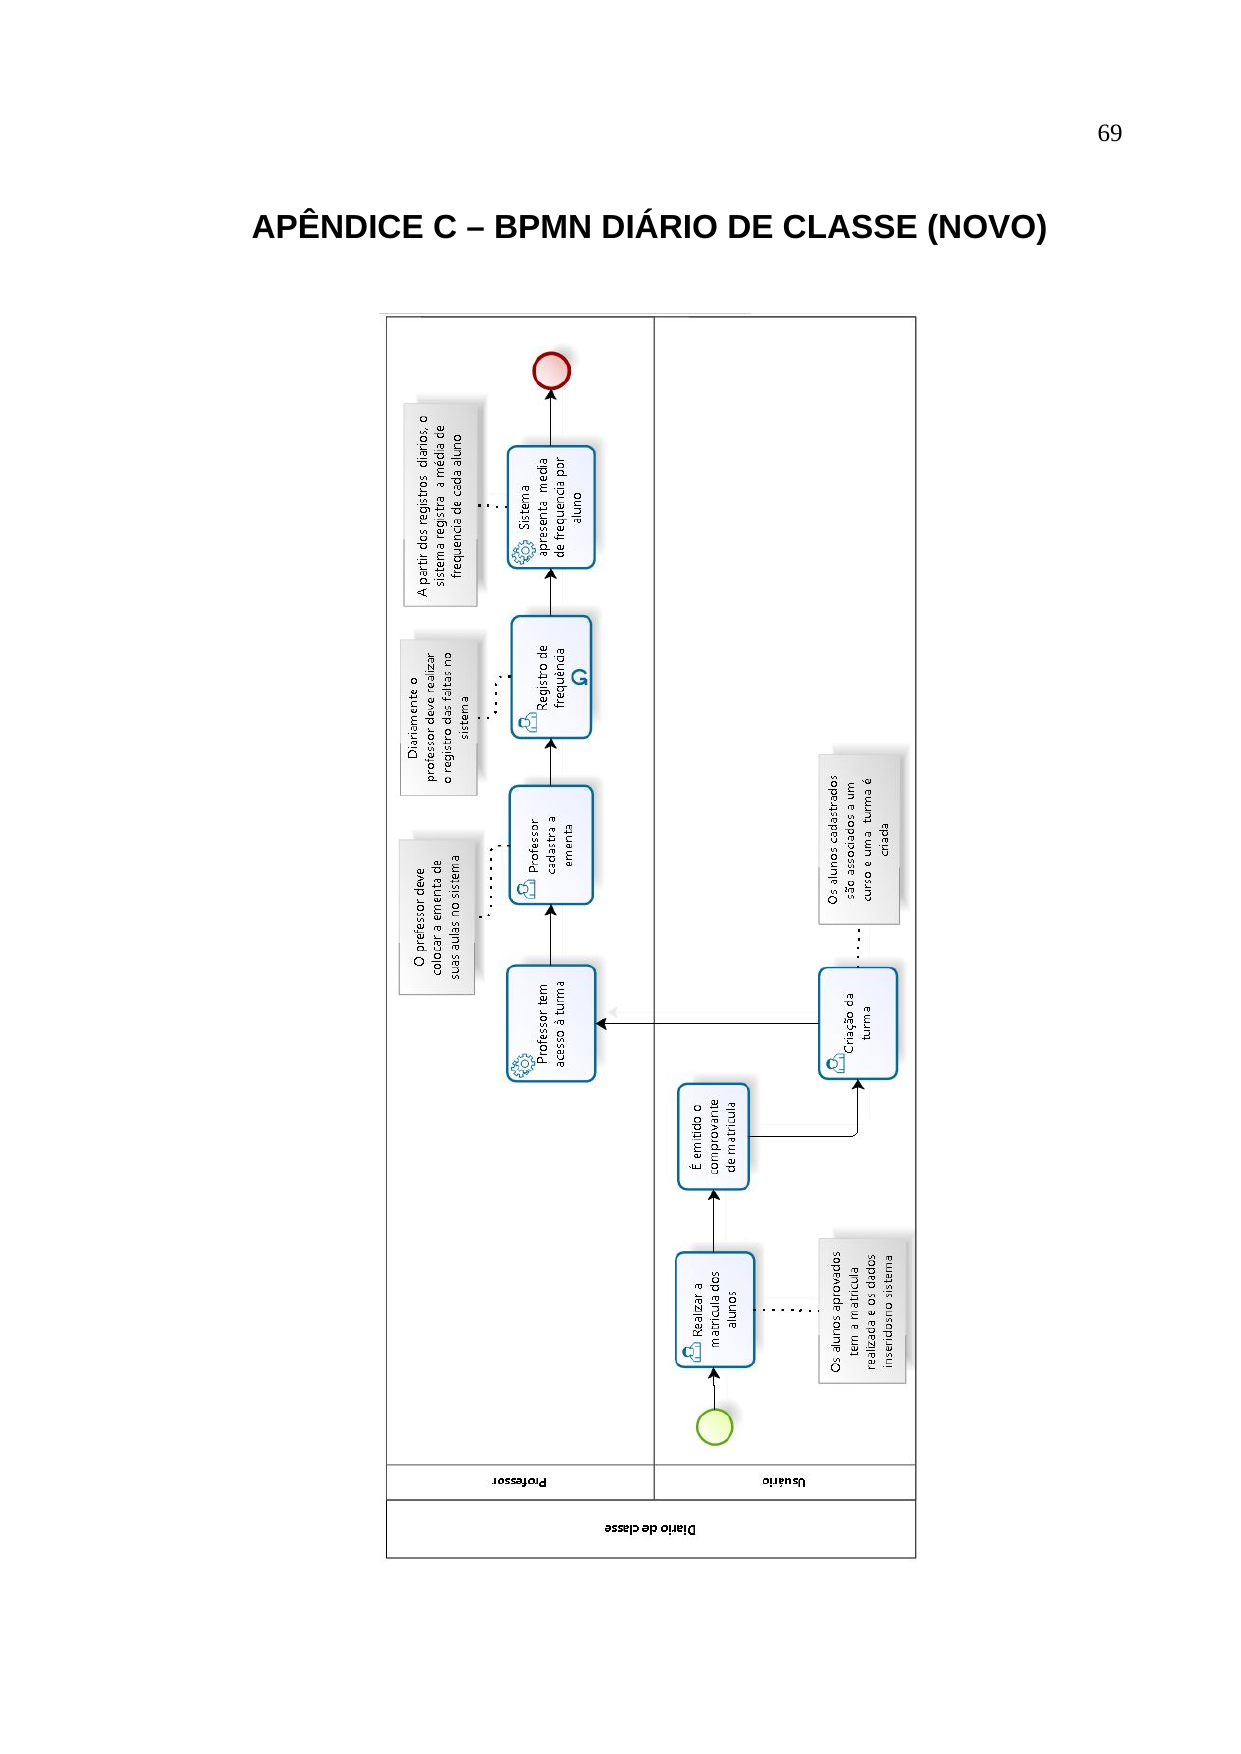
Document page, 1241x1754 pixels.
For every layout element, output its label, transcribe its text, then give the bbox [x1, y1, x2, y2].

picture [379, 313, 921, 1570]
subtitle apêndice C – bpmn Diário de Classe (novo) [177, 207, 1122, 245]
